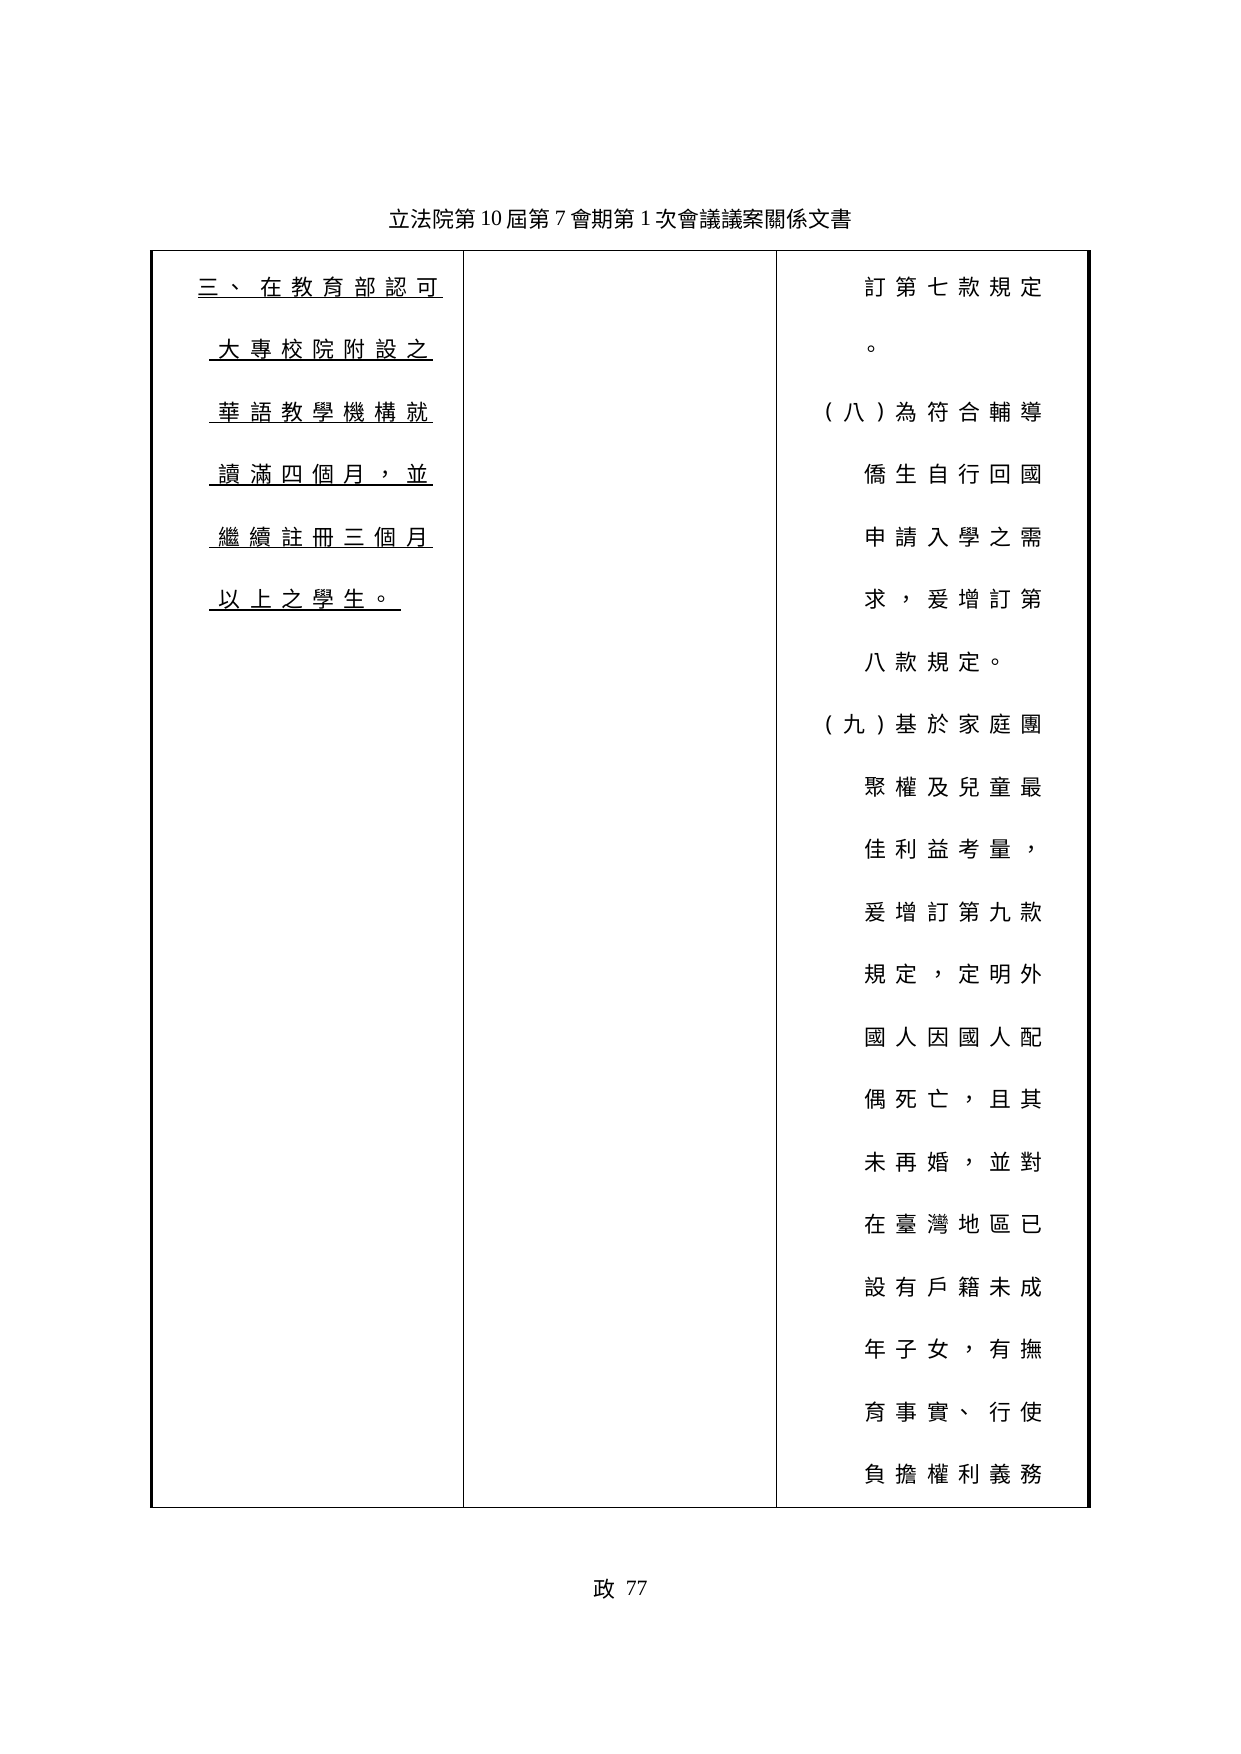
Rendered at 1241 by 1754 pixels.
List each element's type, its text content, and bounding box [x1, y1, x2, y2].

table_cell 訂第七款規定。 (八)為符合輔導僑生自行回國申請入學之需求，爰增訂第八款規定。 (九)基於家庭團聚權及兒童最佳利益考量，爰增訂第九款規定，定明外國人因國人配偶死亡，且其未再婚，並對在臺灣地區已設有戶籍未成年子女，有撫育事實、行使負擔權利義務 [777, 251, 1087, 1507]
table_cell 三、在教育部認可大專校院附設之華語教學機構就讀滿四個月，並繼續註冊三個月以上之學生。 [153, 251, 463, 1507]
table_cell [464, 251, 776, 1507]
